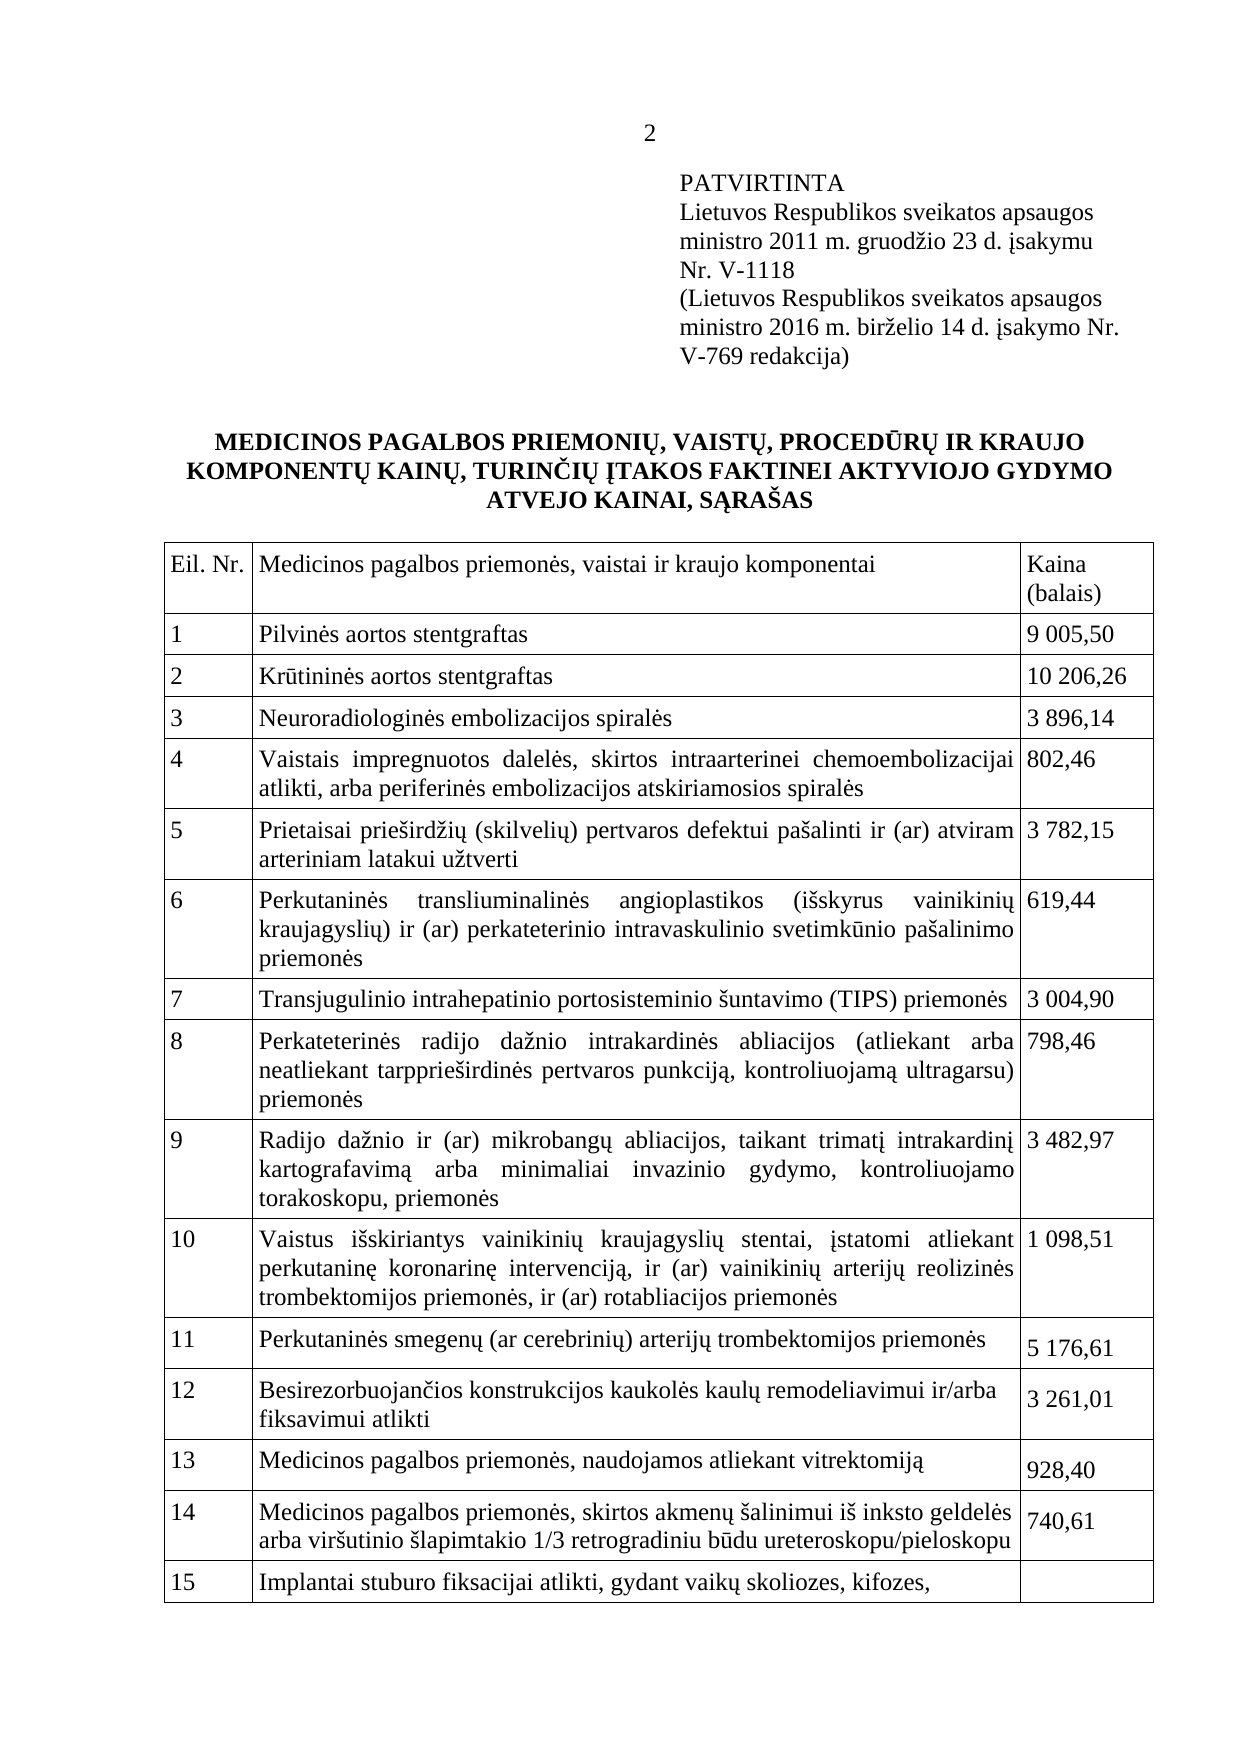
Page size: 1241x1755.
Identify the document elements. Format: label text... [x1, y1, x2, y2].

table_cell 1 098,51 [1021, 1219, 1153, 1317]
table_cell Radijo dažnio ir (ar) mikrobangų abliacijos, taikant trimatį intrakardinį kartografavimą arba minimaliai invazinio gydymo, kontroliuojamo torakoskopu, priemonės [253, 1120, 1020, 1218]
table_cell Transjugulinio intrahepatinio portosisteminio šuntavimo (TIPS) priemonės [253, 979, 1020, 1019]
table_cell Neuroradiologinės embolizacijos spiralės [253, 697, 1020, 738]
table_cell 6 [165, 880, 252, 978]
text PATVIRTINTA [650, 168, 1122, 197]
table_cell 13 [165, 1440, 252, 1490]
table_cell Medicinos pagalbos priemonės, skirtos akmenų šalinimui iš inksto geldelės arba viršutinio šlapimtakio 1/3 retrogradiniu būdu ureteroskopu/pieloskopu [253, 1491, 1020, 1560]
table_cell Pilvinės aortos stentgraftas [253, 614, 1020, 654]
table_cell Perkateterinės radijo dažnio intrakardinės abliacijos (atliekant arba neatliekant tarpprieširdinės pertvaros punkciją, kontroliuojamą ultragarsu) priemonės [253, 1020, 1020, 1118]
table_cell Vaistus išskiriantys vainikinių kraujagyslių stentai, įstatomi atliekant perkutaninę koronarinę intervenciją, ir (ar) vainikinių arterijų reolizinės trombektomijos priemonės, ir (ar) rotabliacijos priemonės [253, 1219, 1020, 1317]
table_cell 9 005,50 [1021, 614, 1153, 654]
table_cell 928,40 [1021, 1440, 1153, 1490]
table_cell Perkutaninės smegenų (ar cerebrinių) arterijų trombektomijos priemonės [253, 1318, 1020, 1368]
table_cell 3 261,01 [1021, 1369, 1153, 1438]
table_cell Krūtininės aortos stentgraftas [253, 655, 1020, 696]
text MEDICINOS PAGALBOS PRIEMONIŲ, VAISTŲ, PROCEDŪRŲ IR KRAUJO KOMPONENTŲ KAINŲ, TURINČIŲ ĮTAKOS FAKTINEI AKTYVIOJO GYDYMO ATVEJO KAINAI, SĄRAŠAS [177, 427, 1122, 513]
text (Lietuvos Respublikos sveikatos apsaugos ministro 2016 m. birželio 14 d. įsakymo Nr. V-769 redakcija) [679, 283, 1122, 370]
table_cell Prietaisai prieširdžių (skilvelių) pertvaros defektui pašalinti ir (ar) atviram arteriniam latakui užtverti [253, 809, 1020, 878]
table_cell 740,61 [1021, 1491, 1153, 1560]
table_cell 3 004,90 [1021, 979, 1153, 1019]
table_cell Vaistais impregnuotos dalelės, skirtos intraarterinei chemoembolizacijai atlikti, arba periferinės embolizacijos atskiriamosios spiralės [253, 739, 1020, 808]
table_cell 4 [165, 739, 252, 808]
table_cell 9 [165, 1120, 252, 1218]
table_cell 5 176,61 [1021, 1318, 1153, 1368]
table_cell Implantai stuburo fiksacijai atlikti, gydant vaikų skoliozes, kifozes, [253, 1561, 1020, 1602]
table_cell 11 [165, 1318, 252, 1368]
table_cell 3 782,15 [1021, 809, 1153, 878]
table_cell 3 896,14 [1021, 697, 1153, 738]
table_cell 10 206,26 [1021, 655, 1153, 696]
table_header Medicinos pagalbos priemonės, vaistai ir kraujo komponentai [253, 543, 1020, 613]
table_cell 7 [165, 979, 252, 1019]
table_cell 3 482,97 [1021, 1120, 1153, 1218]
table_cell 8 [165, 1020, 252, 1118]
table_cell 10 [165, 1219, 252, 1317]
table_cell 802,46 [1021, 739, 1153, 808]
table_cell Besirezorbuojančios konstrukcijos kaukolės kaulų remodeliavimui ir/arba fiksavimui atlikti [253, 1369, 1020, 1438]
table_cell 12 [165, 1369, 252, 1438]
table_cell Medicinos pagalbos priemonės, naudojamos atliekant vitrektomiją [253, 1440, 1020, 1490]
table_cell 14 [165, 1491, 252, 1560]
text Lietuvos Respublikos sveikatos apsaugos ministro 2011 m. gruodžio 23 d. įsakymu Nr. V-1118 [679, 197, 1122, 283]
table_header Kaina (balais) [1021, 543, 1153, 613]
table_cell 1 [165, 614, 252, 654]
table_cell 619,44 [1021, 880, 1153, 978]
table_cell 3 [165, 697, 252, 738]
table_header Eil. Nr. [165, 543, 252, 613]
table_cell Perkutaninės transliuminalinės angioplastikos (išskyrus vainikinių kraujagyslių) ir (ar) perkateterinio intravaskulinio svetimkūnio pašalinimo priemonės [253, 880, 1020, 978]
table_cell 5 [165, 809, 252, 878]
table_cell 2 [165, 655, 252, 696]
table_cell 798,46 [1021, 1020, 1153, 1118]
table_cell 15 [165, 1561, 252, 1602]
table_cell [1021, 1561, 1153, 1602]
